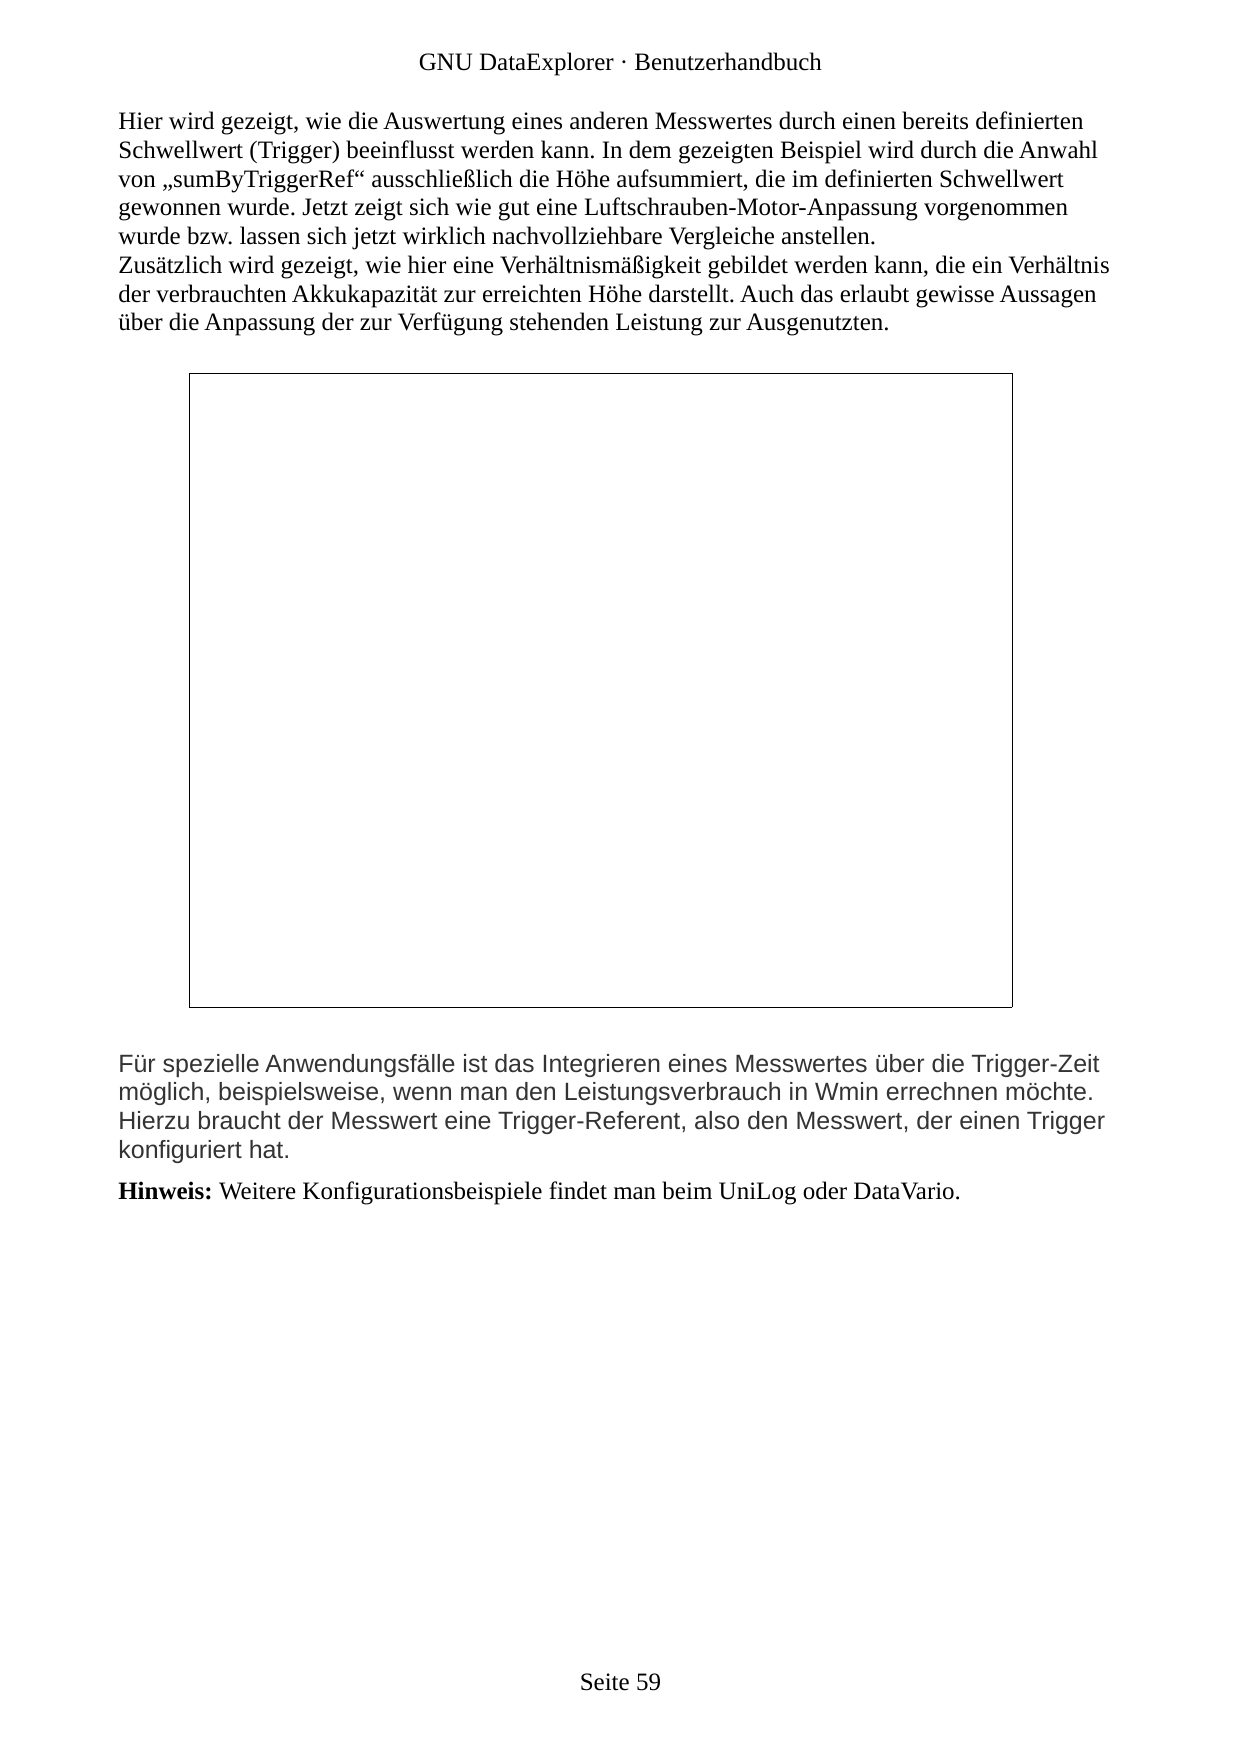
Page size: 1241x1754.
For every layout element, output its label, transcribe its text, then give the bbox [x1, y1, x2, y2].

text Hinweis: Weitere Konfigurationsbeispiele findet man beim UniLog oder DataVario. [118, 1176, 1122, 1205]
text Hier wird gezeigt, wie die Auswertung eines anderen Messwertes durch einen bereits definierten Schwellwert (Trigger) beeinflusst werden kann. In dem gezeigten Beispiel wird durch die Anwahl von „sumByTriggerRef“ ausschließlich die Höhe aufsummiert, die im definierten Schwellwert gewonnen wurde. Jetzt zeigt sich wie gut eine Luftschrauben-Motor-Anpassung vorgenommen wurde bzw. lassen sich jetzt wirklich nachvollziehbare Vergleiche anstellen. Zusätzlich wird gezeigt, wie hier eine Verhältnismäßigkeit gebildet werden kann, die ein Verhältnis der verbrauchten Akkukapazität zur erreichten Höhe darstellt. Auch das erlaubt gewisse Aussagen über die Anpassung der zur Verfügung stehenden Leistung zur Ausgenutzten. [118, 106, 1122, 336]
text Für spezielle Anwendungsfälle ist das Integrieren eines Messwertes über die Trigger-Zeit möglich, beispielsweise, wenn man den Leistungsverbrauch in Wmin errechnen möchte. Hierzu braucht der Messwert eine Trigger-Referent, also den Messwert, der einen Trigger konfiguriert hat. [118, 1048, 1122, 1163]
